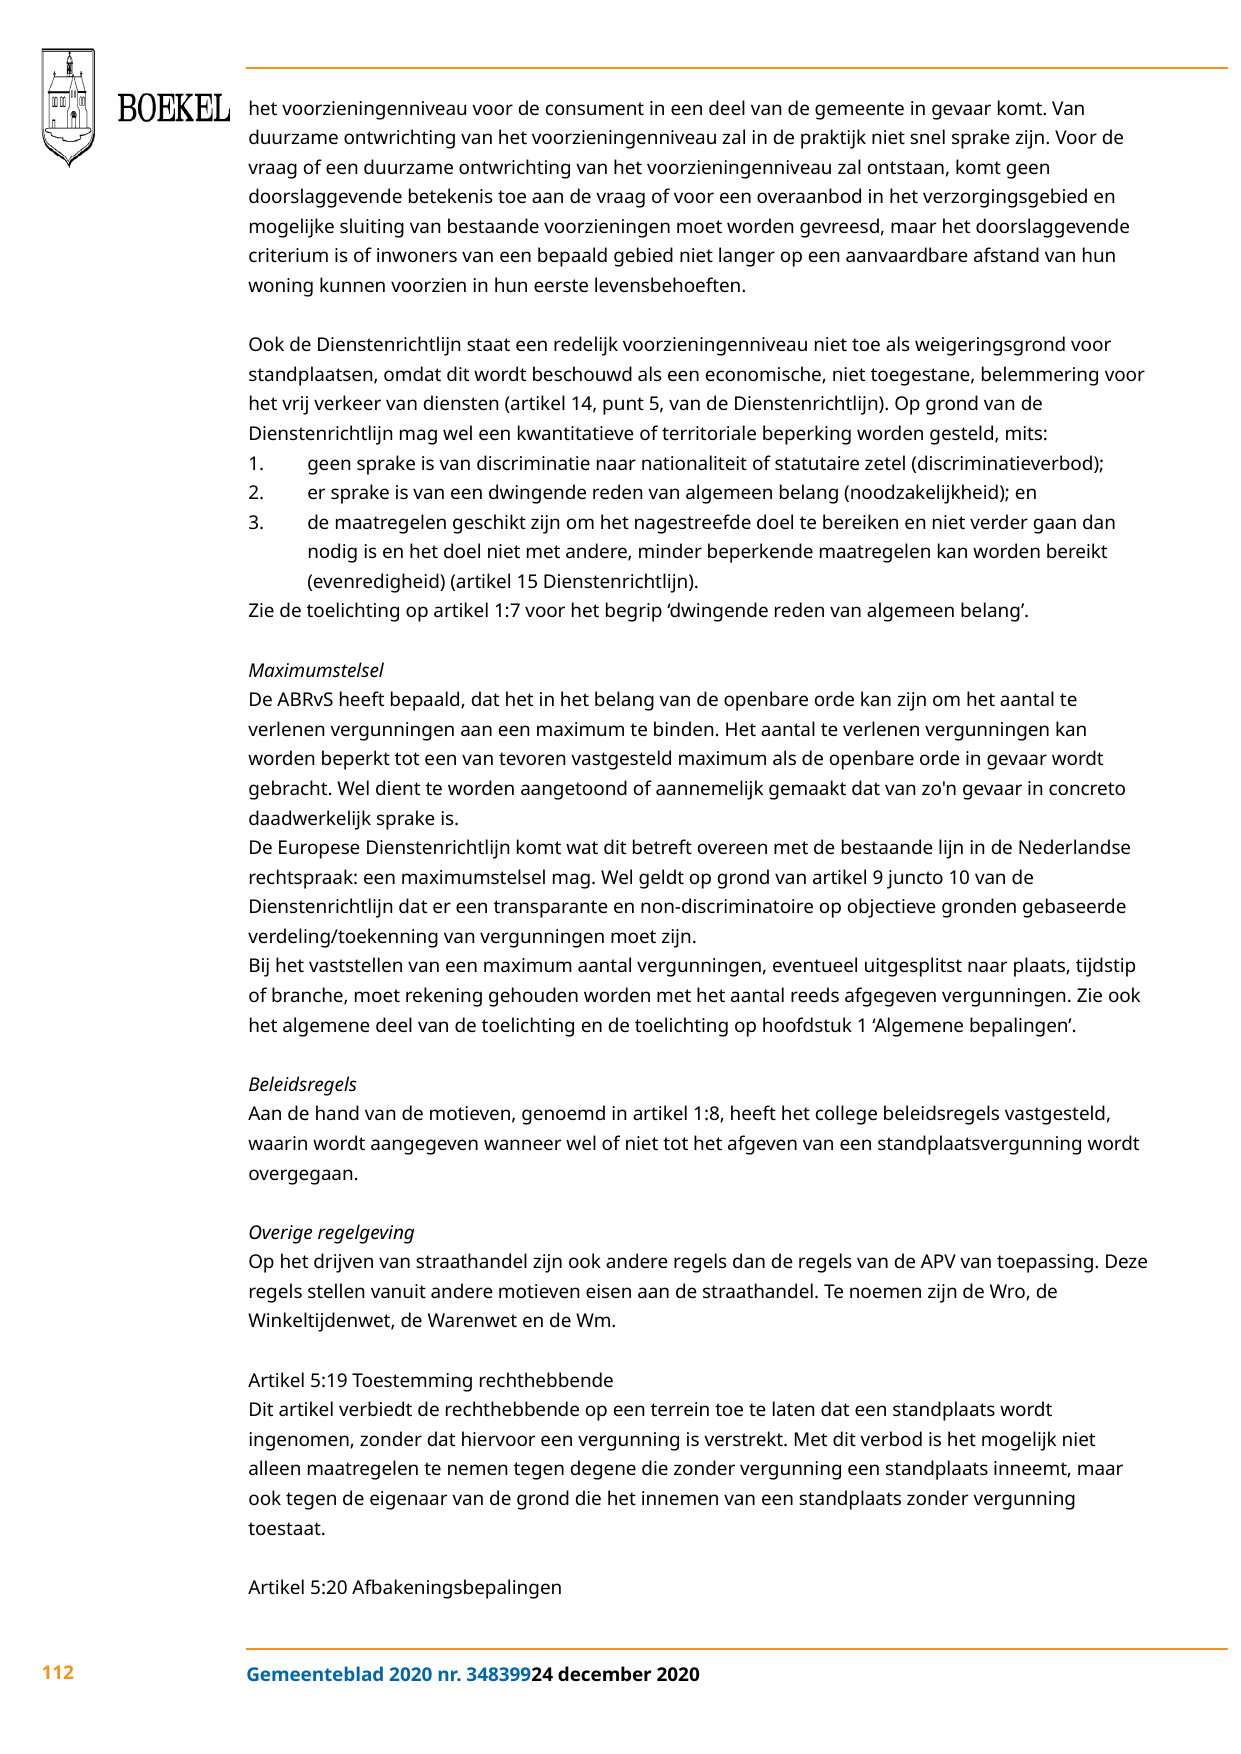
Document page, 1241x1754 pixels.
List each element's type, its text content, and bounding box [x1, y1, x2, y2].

text Dit artikel verbiedt de rechthebbende op een terrein toe te laten dat een standplaats wordt ingenomen, zonder dat hiervoor een vergunning is verstrekt. Met dit verbod is het mogelijk niet alleen maatregelen te nemen tegen degene die zonder vergunning een standplaats inneemt, maar ook tegen de eigenaar van de grond die het innemen van een standplaats zonder vergunning toestaat. [248, 1396, 1152, 1541]
text Artikel 5:20 Afbakeningsbepalingen [248, 1574, 1152, 1600]
text Ook de Dienstenrichtlijn staat een redelijk voorzieningenniveau niet toe als weigeringsgrond voor standplaatsen, omdat dit wordt beschouwd als een economische, niet toegestane, belemmering voor het vrij verkeer van diensten (artikel 14, punt 5, van de Dienstenrichtlijn). Op grond van de Dienstenrichtlijn mag wel een kwantitatieve of territoriale beperking worden gesteld, mits: [248, 331, 1152, 446]
text De Europese Dienstenrichtlijn komt wat dit betreft overeen met de bestaande lijn in de Nederlandse rechtspraak: een maximumstelsel mag. Wel geldt op grond van artikel 9 juncto 10 van de Dienstenrichtlijn dat er een transparante en non-discriminatoire op objectieve gronden gebaseerde verdeling/toekenning van vergunningen moet zijn. [248, 834, 1152, 949]
picture [41, 47, 231, 172]
text het voorzieningenniveau voor de consument in een deel van de gemeente in gevaar komt. Van duurzame ontwrichting van het voorzieningenniveau zal in de praktijk niet snel sprake zijn. Voor de vraag of een duurzame ontwrichting van het voorzieningenniveau zal ontstaan, komt geen doorslaggevende betekenis toe aan de vraag of voor een overaanbod in het verzorgingsgebied en mogelijke sluiting van bestaande voorzieningen moet worden gevreesd, maar het doorslaggevende criterium is of inwoners van een bepaald gebied niet langer op een aanvaardbare afstand van hun woning kunnen voorzien in hun eerste levensbehoeften. [248, 95, 1152, 298]
text Aan de hand van de motieven, genoemd in artikel 1:8, heeft het college beleidsregels vastgesteld, waarin wordt aangegeven wanneer wel of niet tot het afgeven van een standplaatsvergunning wordt overgegaan. [248, 1101, 1152, 1186]
text Artikel 5:19 Toestemming rechthebbende [248, 1367, 1152, 1393]
list de maatregelen geschikt zijn om het nagestreefde doel te bereiken en niet verder gaan dan nodig is en het doel niet met andere, minder beperkende maatregelen kan worden bereikt (evenredigheid) (artikel 15 Dienstenrichtlijn). [248, 509, 1152, 594]
text Zie de toelichting op artikel 1:7 voor het begrip ‘dwingende reden van algemeen belang’. [248, 598, 1152, 623]
list geen sprake is van discriminatie naar nationaliteit of statutaire zetel (discriminatieverbod); [248, 450, 1152, 476]
text Overige regelgeving [248, 1219, 1152, 1245]
list er sprake is van een dwingende reden van algemeen belang (noodzakelijkheid); en [248, 479, 1152, 505]
text Op het drijven van straathandel zijn ook andere regels dan de regels van de APV van toepassing. Deze regels stellen vanuit andere motieven eisen aan de straathandel. Te noemen zijn de Wro, de Winkeltijdenwet, de Warenwet en de Wm. [248, 1248, 1152, 1333]
text De ABRvS heeft bepaald, dat het in het belang van de openbare orde kan zijn om het aantal te verlenen vergunningen aan een maximum te binden. Het aantal te verlenen vergunningen kan worden beperkt tot een van tevoren vastgesteld maximum als de openbare orde in gevaar wordt gebracht. Wel dient te worden aangetoond of aannemelijk gemaakt dat van zo'n gevaar in concreto daadwerkelijk sprake is. [248, 686, 1152, 831]
text Beleidsregels [248, 1071, 1152, 1097]
text Bij het vaststellen van een maximum aantal vergunningen, eventueel uitgesplitst naar plaats, tijdstip of branche, moet rekening gehouden worden met het aantal reeds afgegeven vergunningen. Zie ook het algemene deel van de toelichting en de toelichting op hoofdstuk 1 ‘Algemene bepalingen’. [248, 953, 1152, 1038]
text Maximumstelsel [248, 657, 1152, 683]
